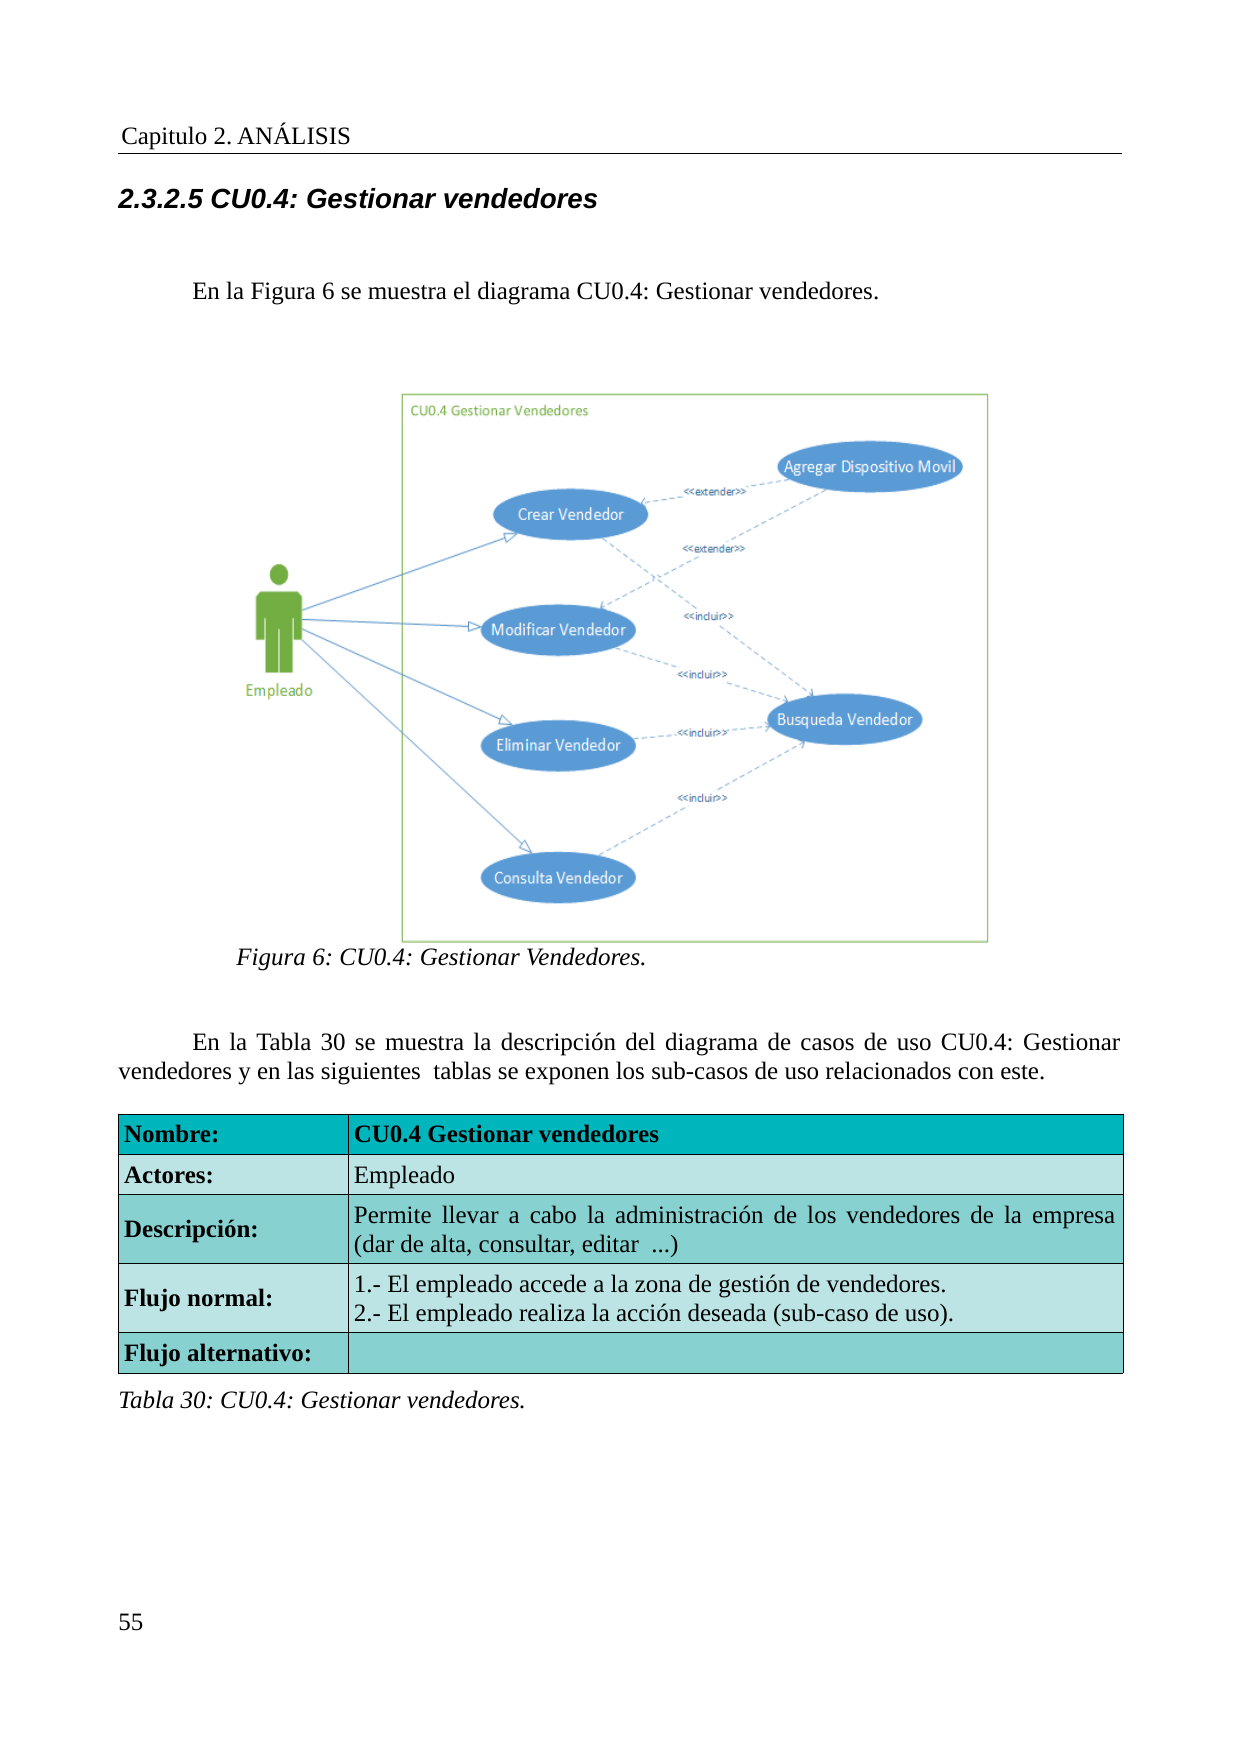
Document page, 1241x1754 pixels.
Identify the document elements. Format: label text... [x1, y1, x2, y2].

text En la Figura 6 se muestra el diagrama CU0.4: Gestionar vendedores. [118, 276, 1122, 304]
table_cell Empleado [349, 1155, 1123, 1194]
table_cell Flujo normal: [119, 1264, 348, 1332]
table_cell 1.- El empleado accede a la zona de gestión de vendedores. 2.- El empleado realiza la acción deseada (sub-caso de uso). [349, 1264, 1123, 1332]
table_cell Flujo alternativo: [119, 1333, 348, 1373]
table_cell Actores: [119, 1155, 348, 1194]
table_cell Descripción: [119, 1195, 348, 1263]
table_cell [349, 1333, 1123, 1373]
table_header CU0.4 Gestionar vendedores [349, 1115, 1123, 1154]
text En la Tabla 30 se muestra la descripción del diagrama de casos de uso CU0.4: Gestionar vendedores y en las siguientes tablas se exponen los sub-casos de uso relacionados con este. [118, 940, 1122, 1085]
subtitle 2.3.2.5 CU0.4: Gestionar vendedores [118, 182, 1122, 214]
text Figura 6: CU0.4: Gestionar Vendedores. [236, 940, 1004, 971]
table_cell Permite llevar a cabo la administración de los vendedores de la empresa (dar de alta, consultar, editar ...) [349, 1195, 1123, 1263]
table_header Nombre: [119, 1115, 348, 1154]
text Tabla 30: CU0.4: Gestionar vendedores. [118, 1385, 1122, 1414]
picture [236, 393, 989, 943]
